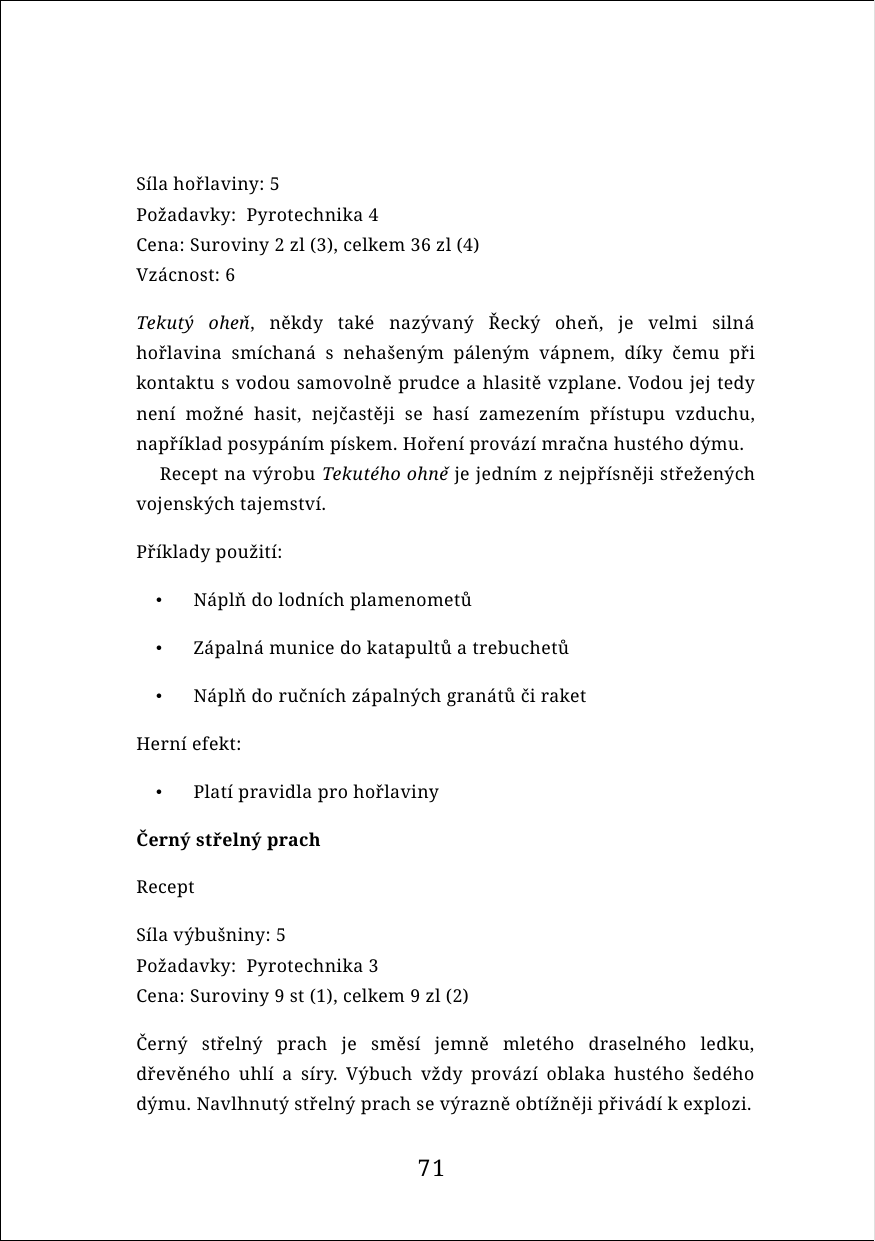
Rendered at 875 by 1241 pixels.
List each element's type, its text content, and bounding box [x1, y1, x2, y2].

list Náplň do ručních zápalných granátů či raket [156, 683, 756, 707]
list Zápalná munice do katapultů a trebuchetů [156, 635, 756, 659]
text Síla hořlaviny: 5 Požadavky: Pyrotechnika 4 Cena: Suroviny 2 zl (3), celkem 36 zl (4) Vzácnost: 6 [136, 172, 756, 287]
text Tekutý oheň, někdy také nazývaný Řecký oheň, je velmi silná hořlavina smíchaná s nehašeným páleným vápnem, díky čemu při kontaktu s vodou samovolně prudce a hlasitě vzplane. Vodou jej tedy není možné hasit, nejčastěji se hasí zamezením přístupu vzduchu, například posypáním pískem. Hoření provází mračna hustého dýmu. Recept na výrobu Tekutého ohně je jedním z nejpřísněji střežených vojenských tajemství. [136, 310, 756, 516]
list Platí pravidla pro hořlaviny [156, 779, 756, 803]
text Herní efekt: [136, 731, 756, 755]
text Příklady použití: [136, 539, 756, 564]
text Černý střelný prach je směsí jemně mletého draselného ledku, dřevěného uhlí a síry. Výbuch vždy provází oblaka hustého šedého dýmu. Navlhnutý střelný prach se výrazně obtížněji přivádí k explozi. [136, 1031, 756, 1116]
text Recept [136, 875, 756, 899]
text Černý střelný prach [136, 827, 756, 851]
text Síla výbušniny: 5 Požadavky: Pyrotechnika 3 Cena: Suroviny 9 st (1), celkem 9 zl (2) [136, 923, 756, 1007]
list Náplň do lodních plamenometů [156, 587, 756, 612]
